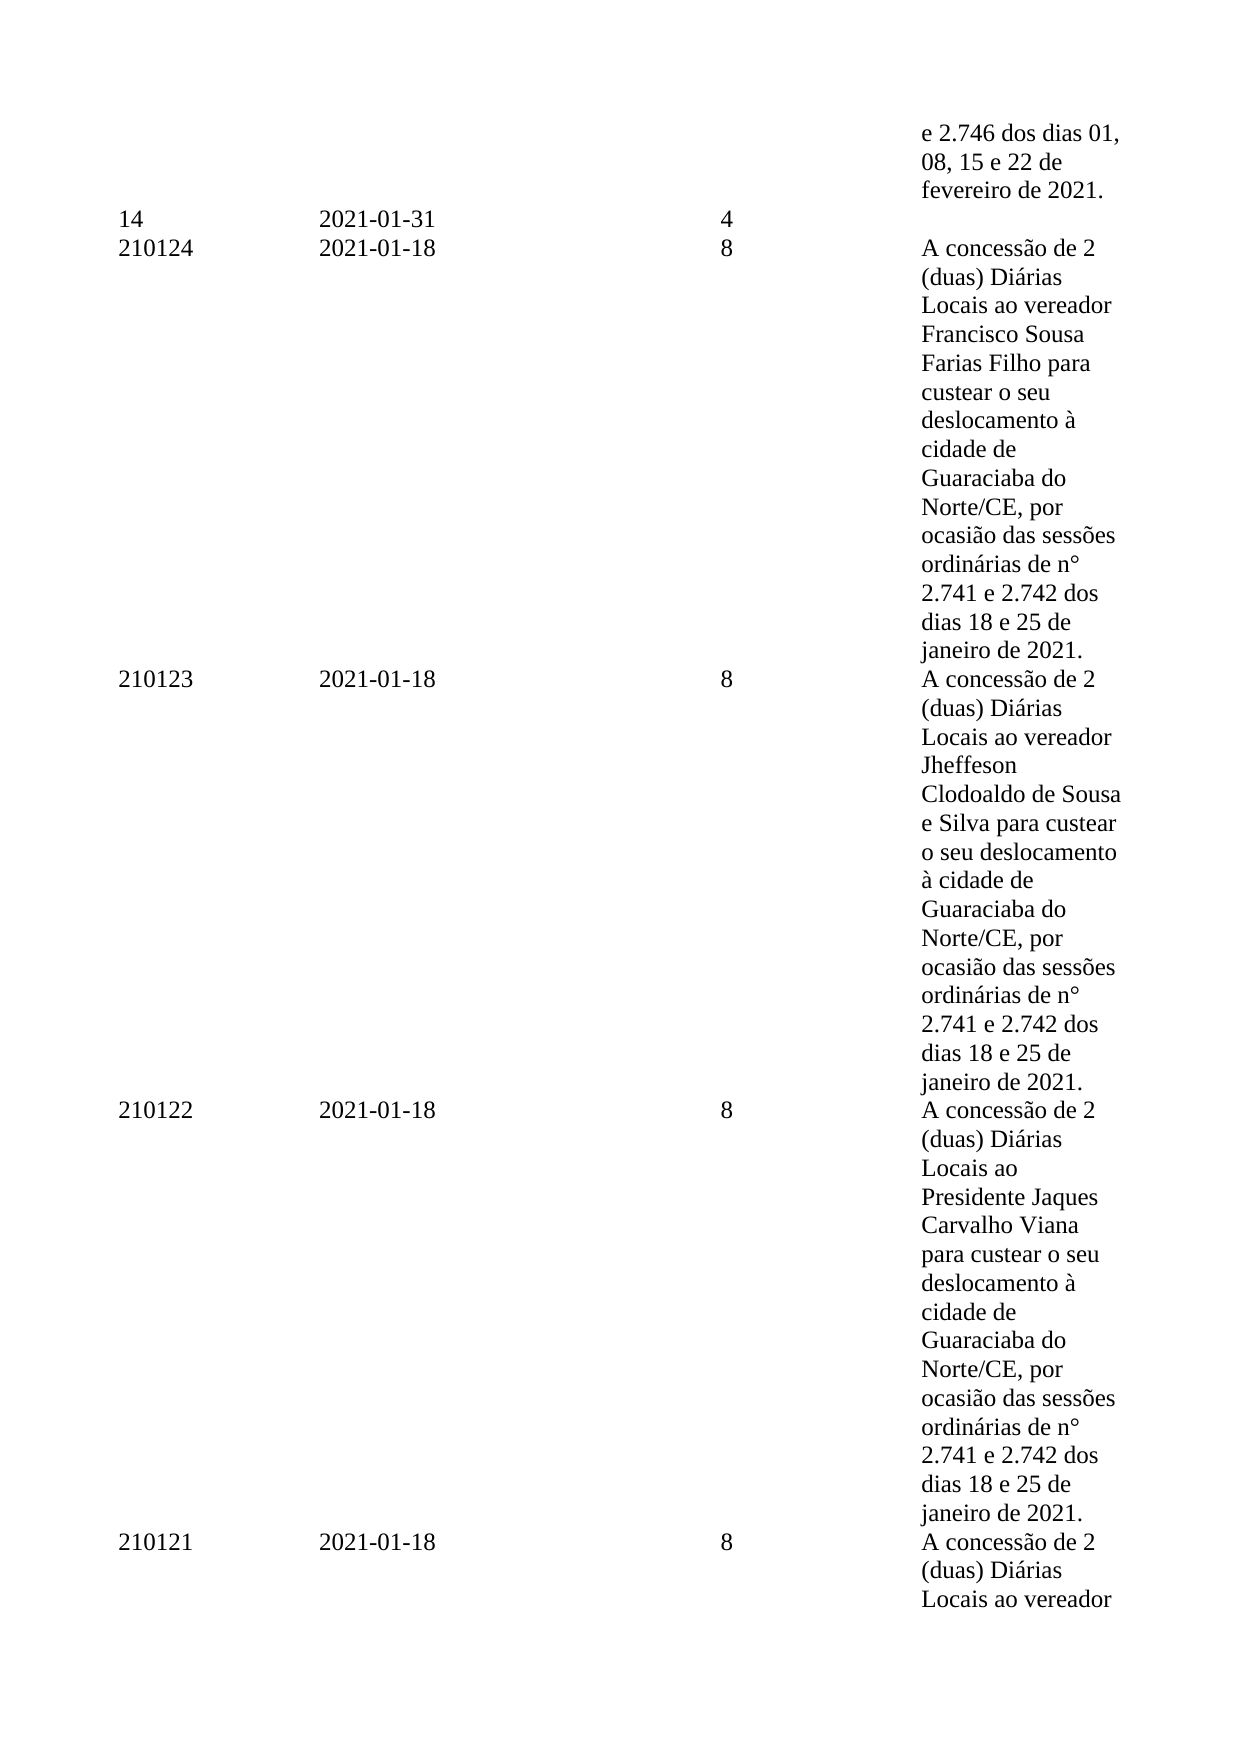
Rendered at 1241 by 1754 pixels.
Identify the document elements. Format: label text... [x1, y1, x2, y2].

table_cell 14 [118, 204, 319, 233]
table_cell [520, 118, 720, 204]
table_cell 8 [720, 1527, 921, 1613]
table_cell 210122 [118, 1096, 319, 1527]
table_cell 8 [720, 233, 921, 664]
table_cell [520, 1527, 720, 1613]
table_cell 2021-01-31 [319, 204, 519, 233]
table_cell A concessão de 2 (duas) Diárias Locais ao vereador [921, 1527, 1122, 1613]
table_cell [520, 664, 720, 1096]
table_cell A concessão de 2 (duas) Diárias Locais ao vereador Jheffeson Clodoaldo de Sousa e Silva para custear o seu deslocamento à cidade de Guaraciaba do Norte/CE, por ocasião das sessões ordinárias de n° 2.741 e 2.742 dos dias 18 e 25 de janeiro de 2021. [921, 664, 1122, 1096]
table_cell 2021-01-18 [319, 664, 519, 1096]
table_cell 210124 [118, 233, 319, 664]
table_cell 2021-01-18 [319, 1527, 519, 1613]
table_cell [319, 118, 519, 204]
table_cell e 2.746 dos dias 01, 08, 15 e 22 de fevereiro de 2021. [921, 118, 1122, 204]
table_cell [520, 233, 720, 664]
table_cell 8 [720, 1096, 921, 1527]
table_cell A concessão de 2 (duas) Diárias Locais ao vereador Francisco Sousa Farias Filho para custear o seu deslocamento à cidade de Guaraciaba do Norte/CE, por ocasião das sessões ordinárias de n° 2.741 e 2.742 dos dias 18 e 25 de janeiro de 2021. [921, 233, 1122, 664]
table_cell A concessão de 2 (duas) Diárias Locais ao Presidente Jaques Carvalho Viana para custear o seu deslocamento à cidade de Guaraciaba do Norte/CE, por ocasião das sessões ordinárias de n° 2.741 e 2.742 dos dias 18 e 25 de janeiro de 2021. [921, 1096, 1122, 1527]
table_cell 8 [720, 664, 921, 1096]
table_cell 210121 [118, 1527, 319, 1613]
table_cell [118, 118, 319, 204]
table_cell [720, 118, 921, 204]
table_cell 4 [720, 204, 921, 233]
table_cell [520, 1096, 720, 1527]
table_cell [921, 204, 1122, 233]
table_cell 2021-01-18 [319, 1096, 519, 1527]
table_cell 210123 [118, 664, 319, 1096]
table_cell 2021-01-18 [319, 233, 519, 664]
table_cell [520, 204, 720, 233]
